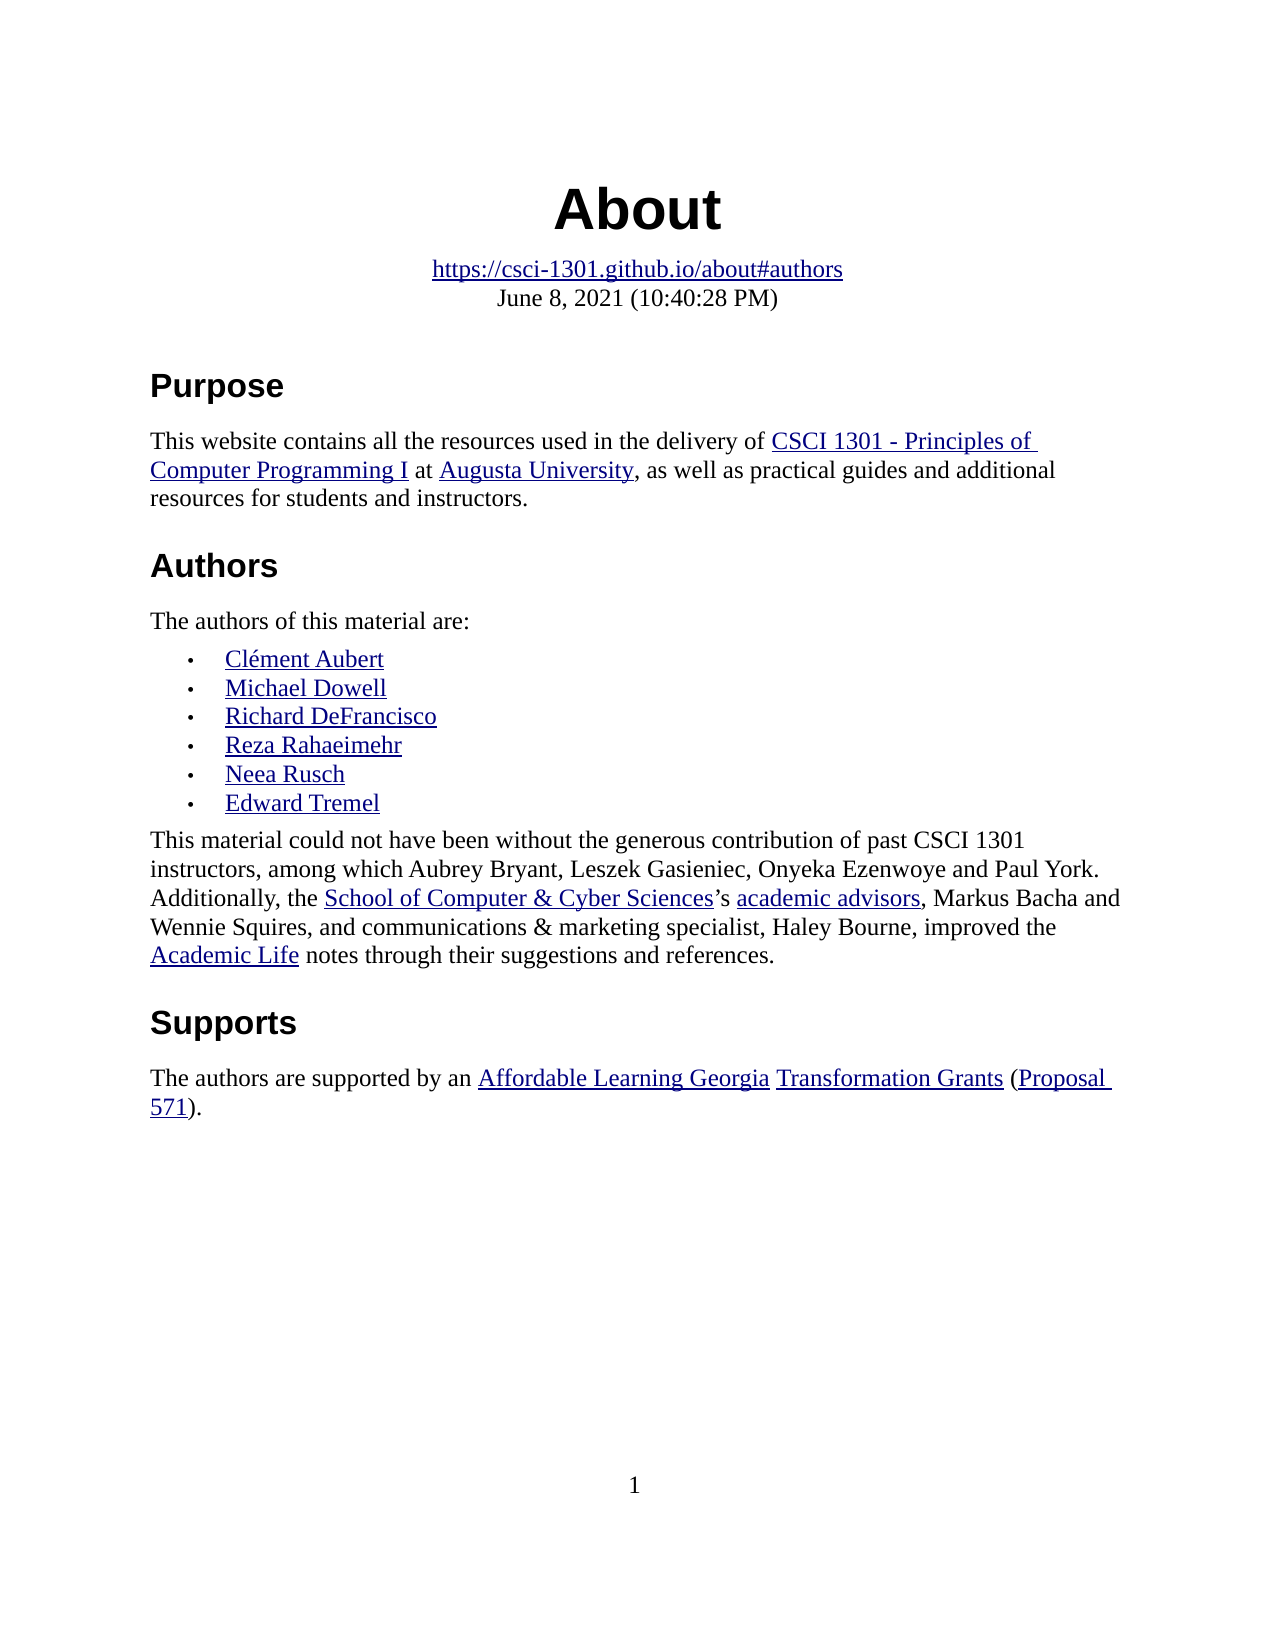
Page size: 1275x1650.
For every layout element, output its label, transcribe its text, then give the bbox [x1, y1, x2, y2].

subtitle Authors [150, 546, 1125, 585]
subtitle Supports [150, 1003, 1125, 1042]
list Edward Tremel [187, 788, 1125, 816]
text June 8, 2021 (10:40:28 PM) [150, 283, 1125, 312]
list Neea Rusch [187, 759, 1125, 788]
subtitle Purpose [150, 366, 1125, 404]
text The authors of this material are: [150, 606, 1125, 635]
text https://csci-1301.github.io/about#authors [150, 254, 1125, 283]
list Clément Aubert [187, 644, 1125, 673]
text The authors are supported by an Affordable Learning Georgia Transformation Grants (Proposal 571). [150, 1063, 1125, 1121]
list Reza Rahaeimehr [187, 730, 1125, 759]
list Richard DeFrancisco [187, 701, 1125, 730]
text This website contains all the resources used in the delivery of CSCI 1301 - Principles of Computer Programming I at Augusta University, as well as practical guides and additional resources for students and instructors. [150, 426, 1125, 512]
text This material could not have been without the generous contribution of past CSCI 1301 instructors, among which Aubrey Bryant, Leszek Gasieniec, Onyeka Ezenwoye and Paul York. Additionally, the School of Computer & Cyber Sciences’s academic advisors, Markus Bacha and Wennie Squires, and communications & marketing specialist, Haley Bourne, improved the Academic Life notes through their suggestions and references. [150, 825, 1125, 969]
title About [150, 175, 1125, 242]
list Michael Dowell [187, 673, 1125, 701]
